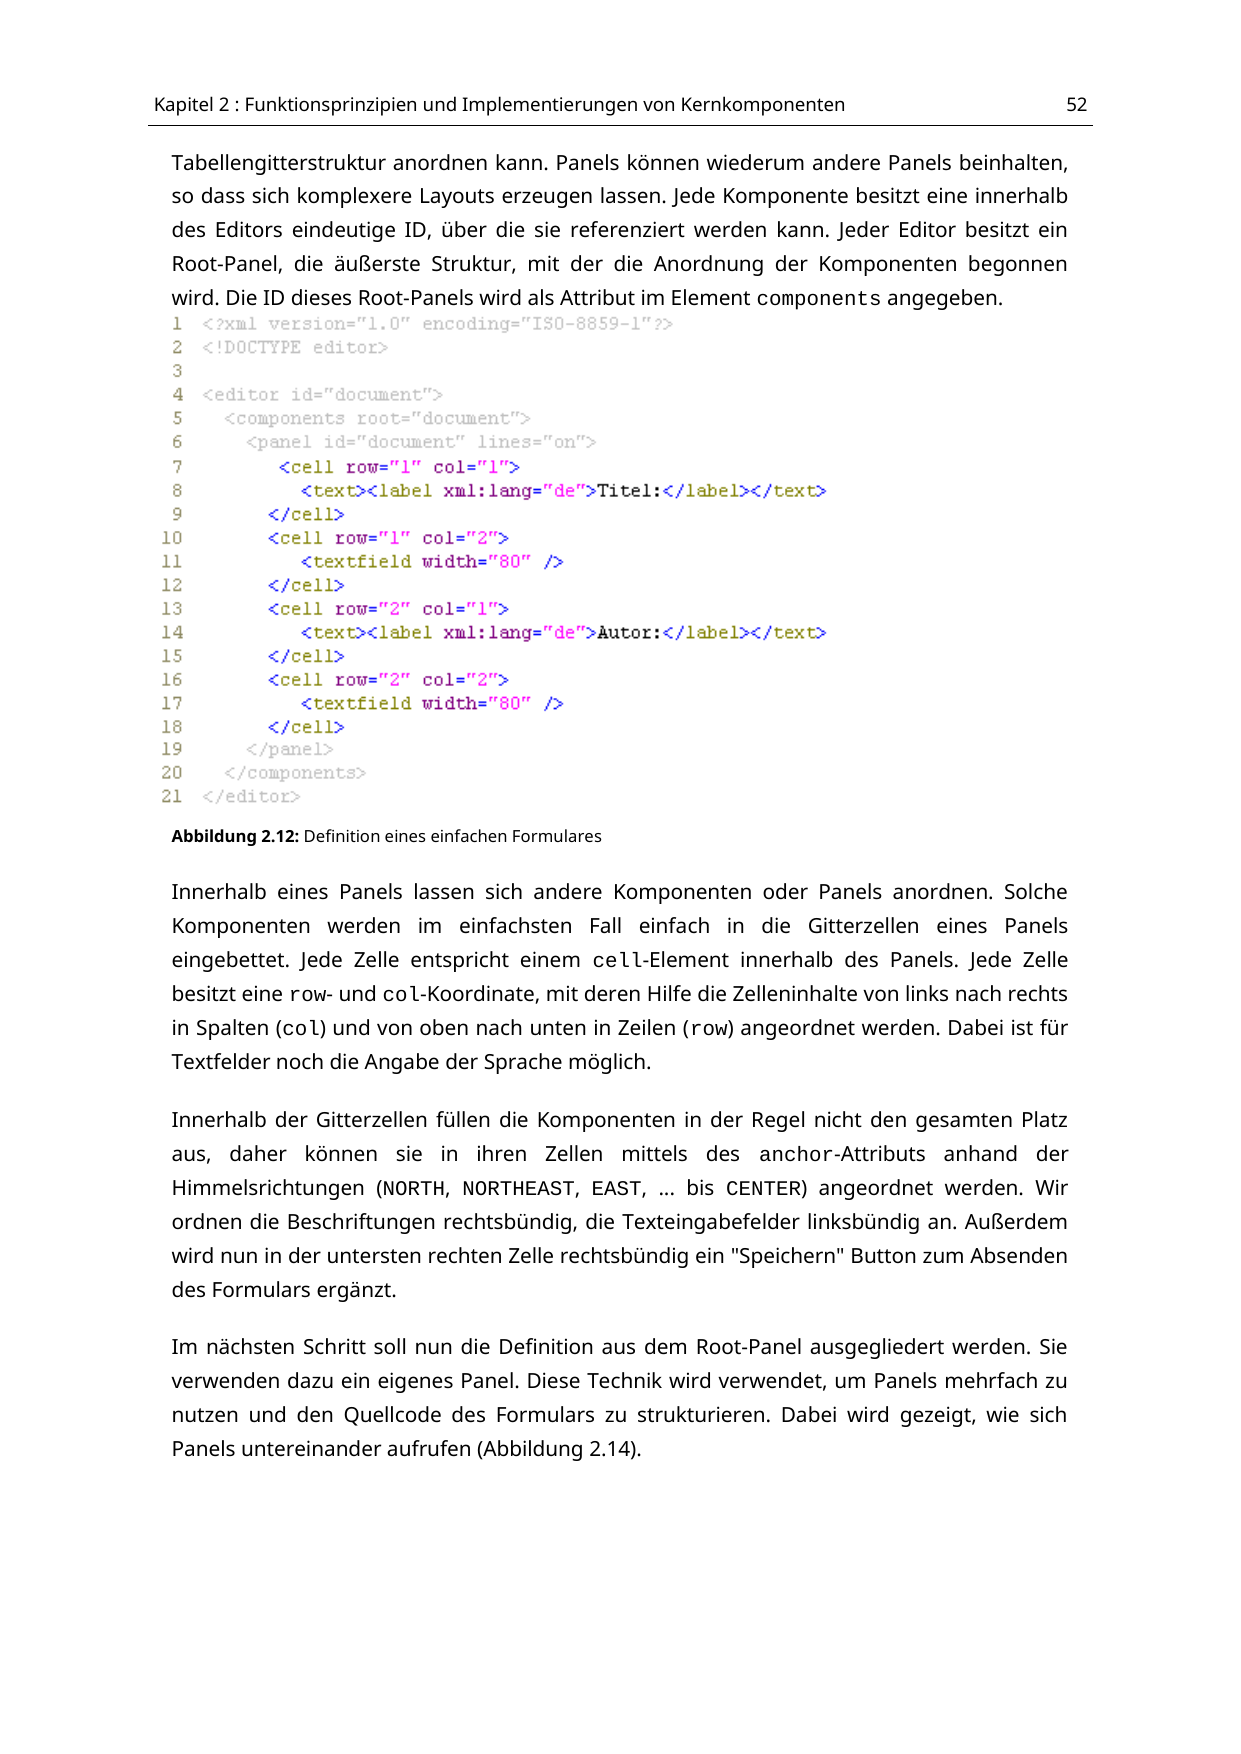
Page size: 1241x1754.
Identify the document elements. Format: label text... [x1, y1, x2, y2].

text Innerhalb der Gitterzellen füllen die Komponenten in der Regel nicht den gesamten Platz aus, daher können sie in ihren Zellen mittels des anchor-Attributs anhand der Himmelsrichtungen (NORTH, NORTHEAST, EAST, ... bis CENTER) angeordnet werden. Wir ordnen die Beschriftungen rechtsbündig, die Texteingabefelder linksbündig an. Außerdem wird nun in der untersten rechten Zelle rechtsbündig ein "Speichern" Button zum Absenden des Formulars ergänzt. [171, 1105, 1069, 1303]
text Abbildung 2.13: Definition eines einfachen Formulares [171, 809, 868, 848]
text Innerhalb eines Panels lassen sich andere Komponenten oder Panels anordnen. Solche Komponenten werden im einfachsten Fall einfach in die Gitterzellen eines Panels eingebettet. Jede Zelle entspricht einem cell-Element innerhalb des Panels. Jede Zelle besitzt eine row- und col-Koordinate, mit deren Hilfe die Zelleninhalte von links nach rechts in Spalten (col) und von oben nach unten in Zeilen (row) angeordnet werden. Dabei ist für Textfelder noch die Angabe der Sprache möglich. [148, 341, 1069, 1076]
text Im nächsten Schritt soll nun die Definition aus dem Root-Panel ausgegliedert werden. Sie verwenden dazu ein eigenes Panel. Diese Technik wird verwendet, um Panels mehrfach zu nutzen und den Quellcode des Formulars zu strukturieren. Dabei wird gezeigt, wie sich Panels untereinander aufrufen (Abbildung 2.14). [171, 1332, 1069, 1462]
text Tabellengitterstruktur anordnen kann. Panels können wiederum andere Panels beinhalten, so dass sich komplexere Layouts erzeugen lassen. Jede Komponente besitzt eine innerhalb des Editors eindeutige ID, über die sie referenziert werden kann. Jeder Editor besitzt ein Root-Panel, die äußerste Struktur, mit der die Anordnung der Komponenten begonnen wird. Die ID dieses Root-Panels wird als Attribut im Element components angegeben. [171, 148, 1069, 312]
